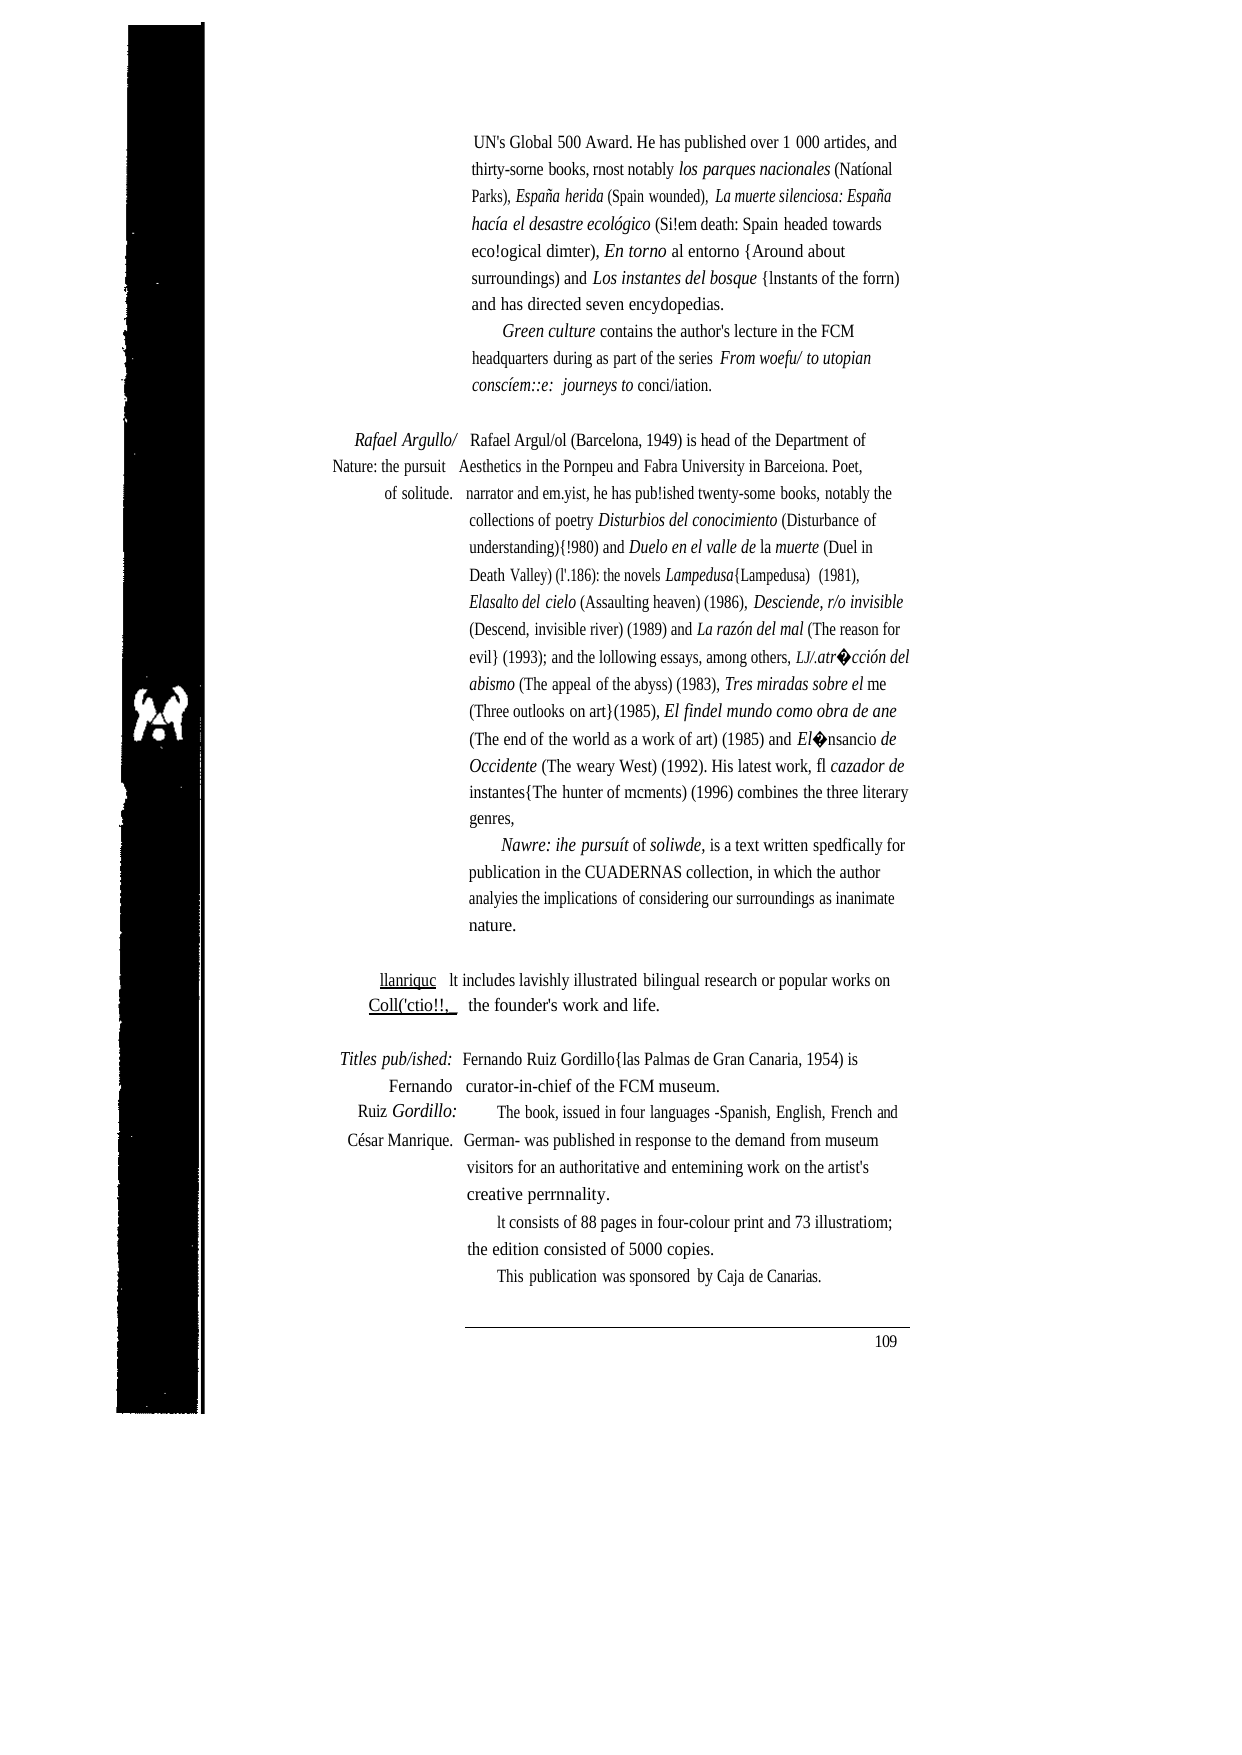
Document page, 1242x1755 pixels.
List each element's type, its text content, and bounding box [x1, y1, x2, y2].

text This publication was sponsored by Caja de Canarias. [497, 1264, 1212, 1287]
text Rafael Argullo/ Rafael Argul/ol (Barcelona, 1949) is head of the Department of Nature: the pursuit Aesthetics in the Pornpeu and Fabra University in Barceiona. Poet, [332, 428, 901, 477]
text Green culture contains the author's lecture in the FCM headquarters during as part of the series From woefu/ to utopian conscíem::e: journeys to conci/iation. [472, 319, 911, 396]
text 109 [205, 1331, 898, 1351]
text [103, 1331, 116, 1351]
text Ruiz Gordillo: The book, issued in four languages -Spanish, English, French and [358, 1101, 1212, 1123]
text of solitude. narrator and em.yist, he has pub!ished twenty-some books, notably the collections of poetry Disturbios del conocimiento (Disturbance of understanding){!980) and Duelo en el valle de la muerte (Duel in Death Valley) (l'.186): the novels Lampedusa{Lampedusa) (1981), Elasalto del cielo (Assaulting heaven) (1986), Desciende, r/o invisible (Descend, invisible river) (1989) and La razón del mal (The reason for evil} (1993); and the lollowing essays, among others, LJ/.atr�cción del abismo (The appeal of the abyss) (1983), Tres miradas sobre el me (Three outlooks on art}(1985), El findel mundo como obra de ane (The end of the world as a work of art) (1985) and El�nsancio de Occidente (The weary West) (1992). His latest work, fl cazador de instantes{The hunter of mcments) (1996) combines the three literary genres, [384, 482, 911, 828]
text Titles pub/ished: Fernando Ruiz Gordillo{las Palmas de Gran Canaria, 1954) is Fernando curator-in-chief of the FCM museum. [339, 1047, 911, 1096]
text lt consists of 88 pages in four-colour print and 73 illustratiom; the edition consisted of 5000 copies. [467, 1211, 901, 1259]
text César Manrique. German- was published in response to the demand from museum visitors for an authoritative and entemining work on the artist's creative perrnnality. [347, 1129, 911, 1205]
text UN's Global 500 Award. He has published over 1 000 artides, and thirty-sorne books, rnost notably los parques nacionales (Natíonal Parks), España herida (Spain wounded), La muerte silenciosa: España hacía el desastre ecológico (Si!em death: Spain headed towards eco!ogical dimter), En torno al entorno {Around about surroundings) and Los instantes del bosque {lnstants of the forrn) and has directed seven encydopedias. [471, 131, 900, 315]
text Nawre: ihe pursuít of soliwde, is a text written spedfically for publication in the CUADERNAS collection, in which the author analyies the implications of considering our surroundings as inanimate nature. [469, 833, 911, 935]
text llanriquc lt includes lavishly illustrated bilingual research or popular works on Coll('ctio!!,_ the founder's work and life. [368, 968, 911, 1016]
